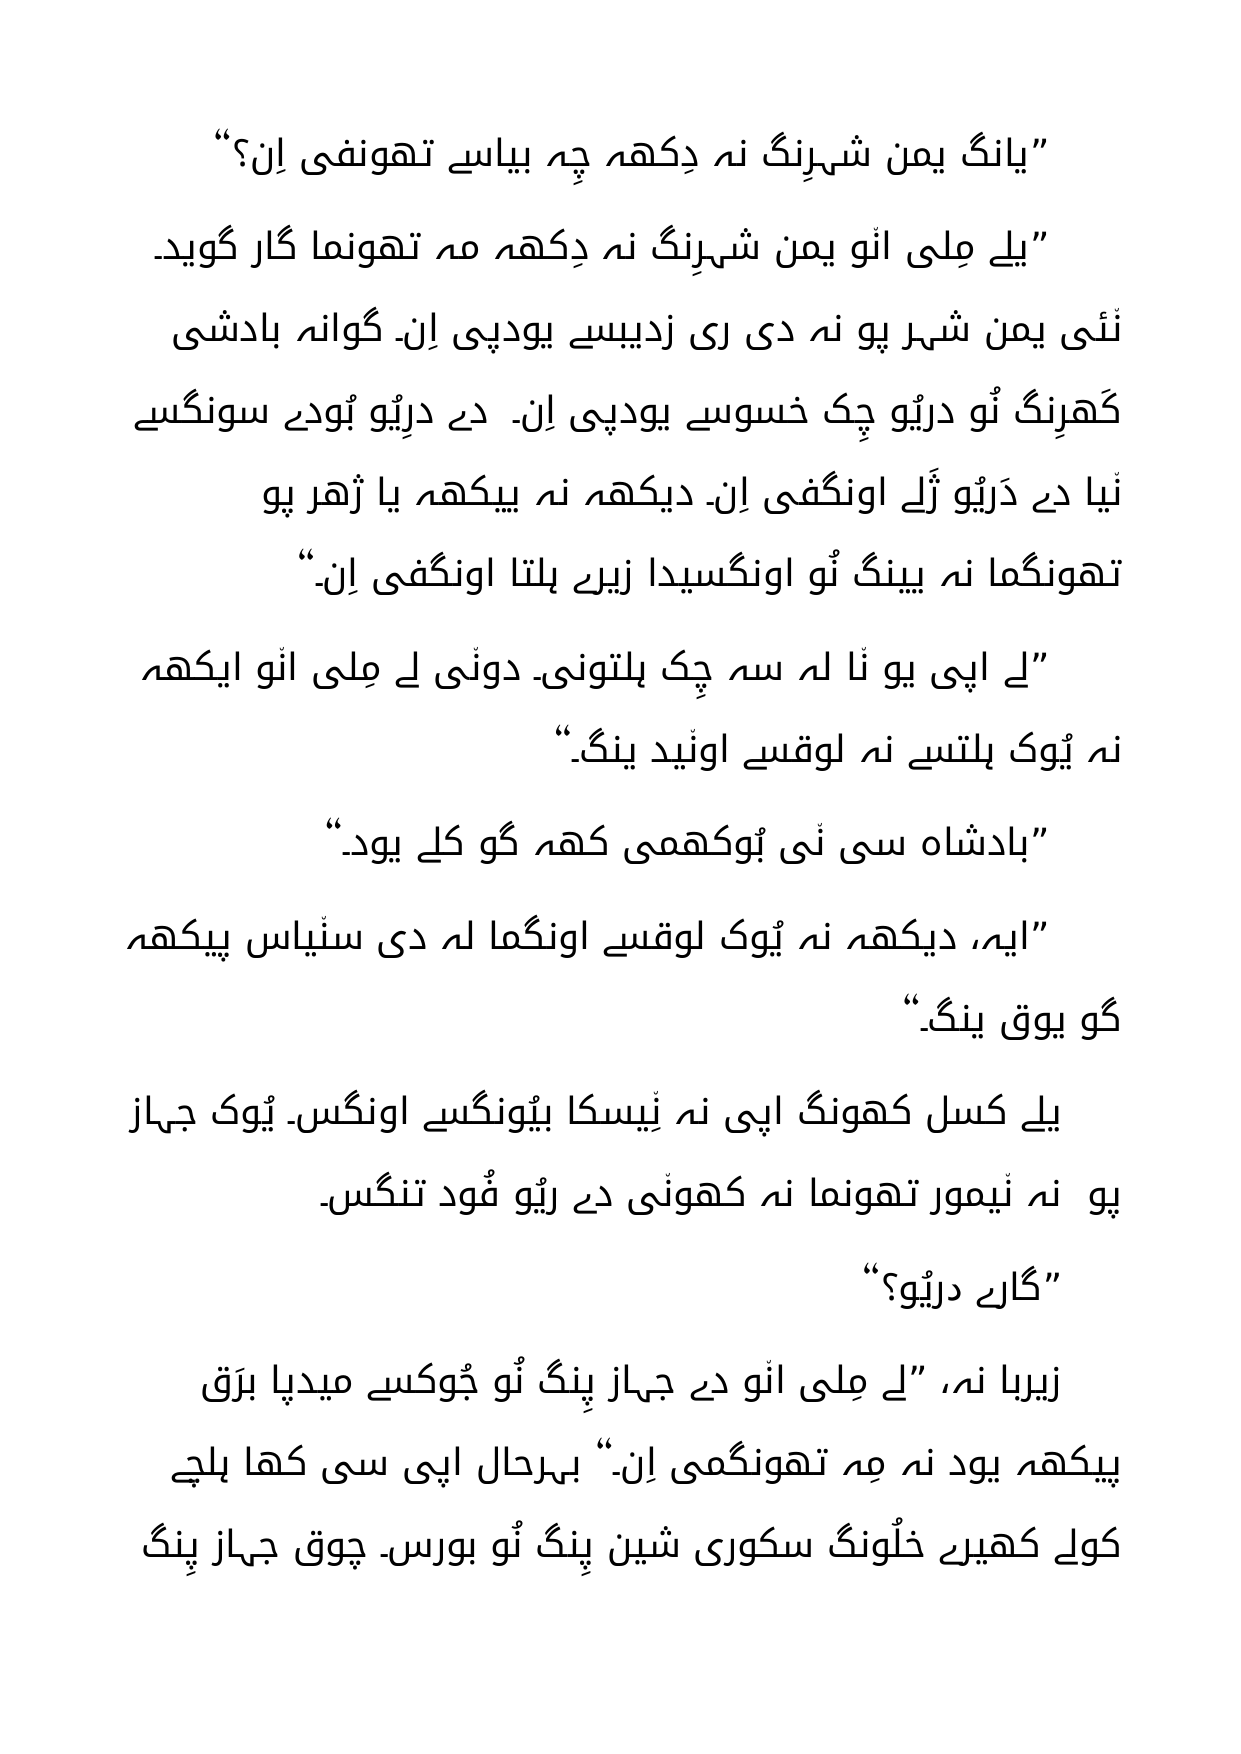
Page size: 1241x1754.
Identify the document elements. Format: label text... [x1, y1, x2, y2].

text ”ایہ، دیکھہ نہ یُوک لوقسے اونگما لہ دی سن٘یاس پیکھہ گو یوق ینگ۔“ [118, 901, 1122, 1054]
text یلے کسل کھونگ اپی نہ نِ٘یسکا بیُونگسے اونگس۔ یُوک جہاز پو نہ ن٘یمور تھونما نہ کھون٘ی دے ریُو فُود تنگس۔ [118, 1076, 1122, 1229]
text ”گارے دریُو؟“ [118, 1252, 1122, 1323]
text ”یانگ یمن شہرِنگ نہ دِکھہ چِہ بیاسے تھونفی اِن؟“ [118, 118, 1122, 189]
text ”یلے مِلی ان٘و یمن شہرِنگ نہ دِکھہ مہ تھونما گار گوید۔ ن٘ئی یمن شہر پو نہ دی ری زدیبسے یودپی اِن۔ گوانہ بادشی کَھرِنگ نُو دریُو چِک خسوسے یودپی اِن۔ دے درِیُو بُودے سونگسے ن٘یا دے دَریُو ژَلے اونگفی اِن۔ دیکھہ نہ ییکھہ یا ژھر پو تھونگما نہ یینگ نُو اونگسیدا زیرے ہلتا اونگفی اِن۔“ [118, 212, 1122, 610]
text زیربا نہ، ”لے مِلی ان٘و دے جہاز پِنگ نُو جُوکسے میدپا برَق پیکھہ یود نہ مِہ تھونگمی اِن۔“ بہرحال اپی سی کھا ہلچے کولے کھیرے خلُونگ سکوری شین پِنگ نُو بورس۔ چوق جہاز پِنگ [118, 1345, 1122, 1580]
text ”لے اپی یو ن٘ا لہ سہ چِک ہلتونی۔ دون٘ی لے مِلی ان٘و ایکھہ نہ یُوک ہلتسے نہ لوقسے اون٘ید ینگ۔“ [118, 632, 1122, 785]
text ”بادشاہ سی ن٘ی بُوکھمی کھہ گو کلے یود۔“ [118, 808, 1122, 879]
